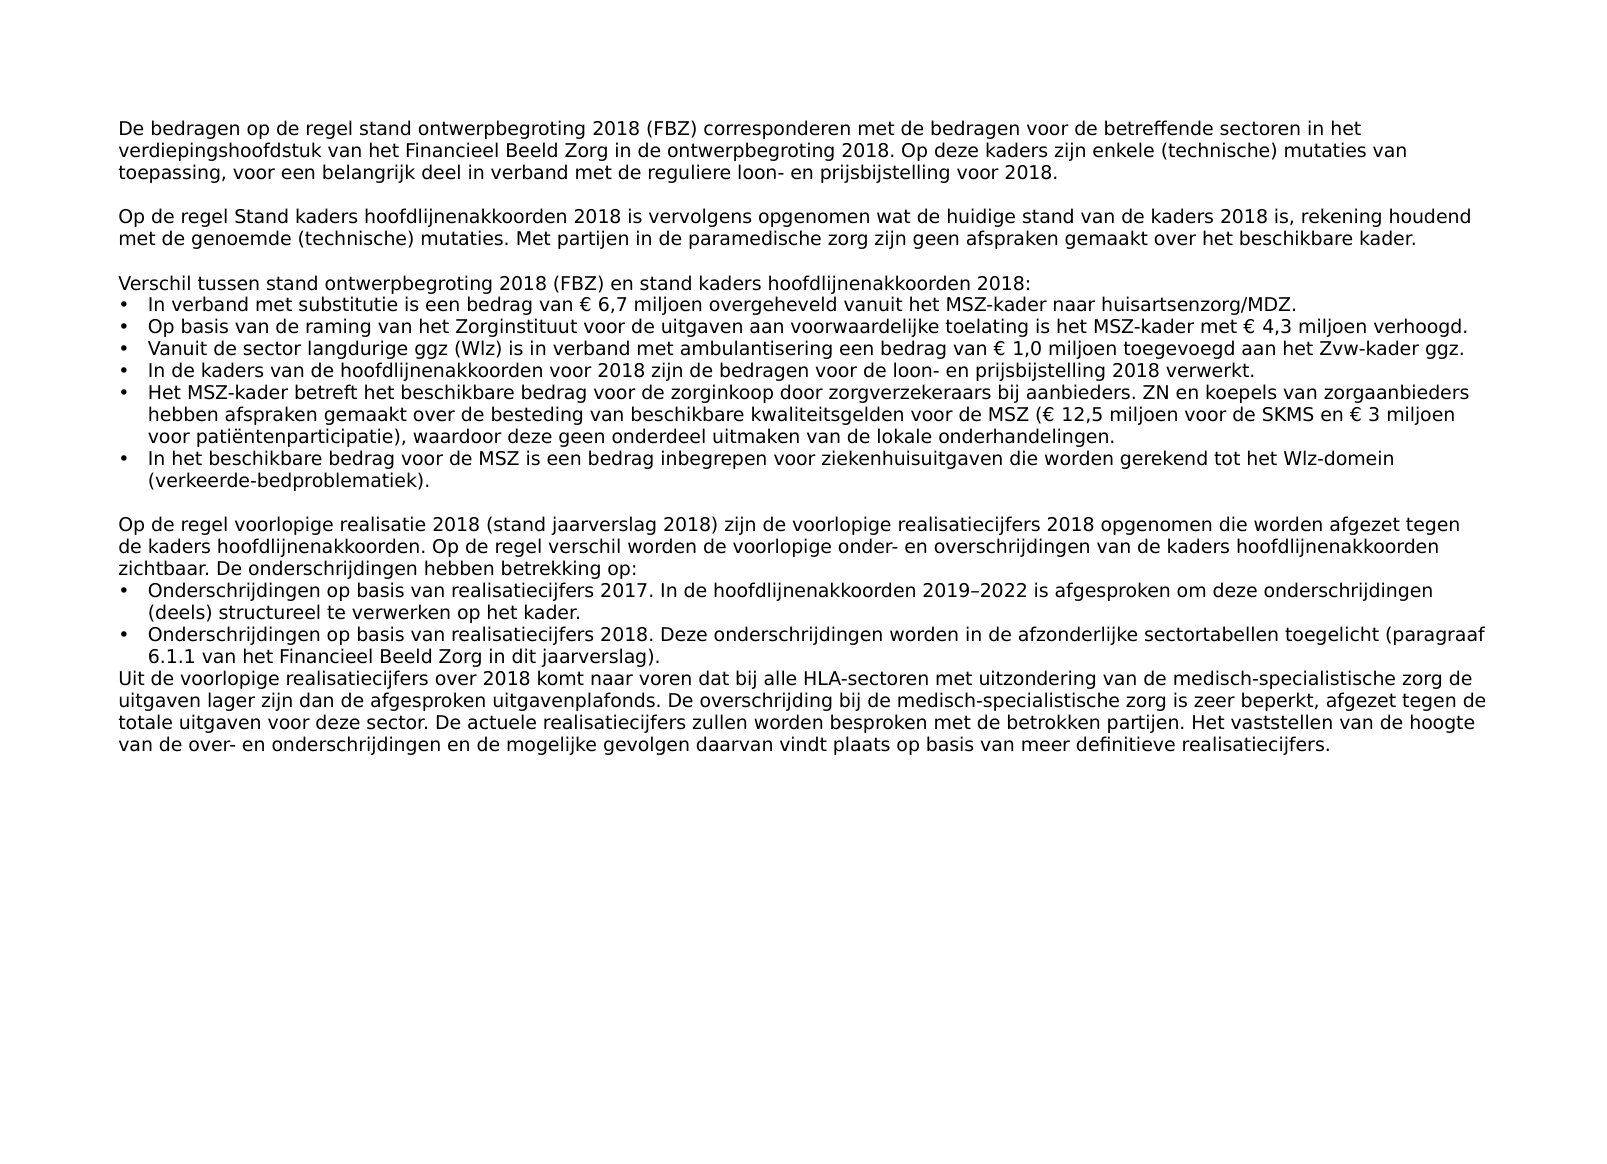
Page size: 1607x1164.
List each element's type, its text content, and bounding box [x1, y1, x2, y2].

text • Vanuit de sector langdurige ggz (Wlz) is in verband met ambulantisering een bedrag van € 1,0 miljoen toegevoegd aan het Zvw-kader ggz. [118, 338, 1488, 360]
text Op de regel voorlopige realisatie 2018 (stand jaarverslag 2018) zijn de voorlopige realisatiecijfers 2018 opgenomen die worden afgezet tegen de kaders hoofdlijnenakkoorden. Op de regel verschil worden de voorlopige onder- en overschrijdingen van de kaders hoofdlijnenakkoorden zichtbaar. De onderschrijdingen hebben betrekking op: [118, 514, 1488, 580]
text • In het beschikbare bedrag voor de MSZ is een bedrag inbegrepen voor ziekenhuisuitgaven die worden gerekend tot het Wlz-domein (verkeerde-bedproblematiek). [118, 448, 1488, 492]
text Op de regel Stand kaders hoofdlijnenakkoorden 2018 is vervolgens opgenomen wat de huidige stand van de kaders 2018 is, rekening houdend met de genoemde (technische) mutaties. Met partijen in de paramedische zorg zijn geen afspraken gemaakt over het beschikbare kader. [118, 206, 1488, 250]
text Uit de voorlopige realisatiecijfers over 2018 komt naar voren dat bij alle HLA-sectoren met uitzondering van de medisch-specialistische zorg de uitgaven lager zijn dan de afgesproken uitgavenplafonds. De overschrijding bij de medisch-specialistische zorg is zeer beperkt, afgezet tegen de totale uitgaven voor deze sector. De actuele realisatiecijfers zullen worden besproken met de betrokken partijen. Het vaststellen van de hoogte van de over- en onderschrijdingen en de mogelijke gevolgen daarvan vindt plaats op basis van meer definitieve realisatiecijfers. [118, 668, 1488, 756]
text • Op basis van de raming van het Zorginstituut voor de uitgaven aan voorwaardelijke toelating is het MSZ-kader met € 4,3 miljoen verhoogd. [118, 316, 1488, 338]
text • Het MSZ-kader betreft het beschikbare bedrag voor de zorginkoop door zorgverzekeraars bij aanbieders. ZN en koepels van zorgaanbieders hebben afspraken gemaakt over de besteding van beschikbare kwaliteitsgelden voor de MSZ (€ 12,5 miljoen voor de SKMS en € 3 miljoen voor patiëntenparticipatie), waardoor deze geen onderdeel uitmaken van de lokale onderhandelingen. [118, 382, 1488, 448]
text • In verband met substitutie is een bedrag van € 6,7 miljoen overgeheveld vanuit het MSZ-kader naar huisartsenzorg/MDZ. [118, 294, 1488, 316]
text • In de kaders van de hoofdlijnenakkoorden voor 2018 zijn de bedragen voor de loon- en prijsbijstelling 2018 verwerkt. [118, 360, 1488, 382]
text • Onderschrijdingen op basis van realisatiecijfers 2018. Deze onderschrijdingen worden in de afzonderlijke sectortabellen toegelicht (paragraaf 6.1.1 van het Financieel Beeld Zorg in dit jaarverslag). [118, 624, 1488, 668]
text • Onderschrijdingen op basis van realisatiecijfers 2017. In de hoofdlijnenakkoorden 2019–2022 is afgesproken om deze onderschrijdingen (deels) structureel te verwerken op het kader. [118, 580, 1488, 624]
text De bedragen op de regel stand ontwerpbegroting 2018 (FBZ) corresponderen met de bedragen voor de betreffende sectoren in het verdiepingshoofdstuk van het Financieel Beeld Zorg in de ontwerpbegroting 2018. Op deze kaders zijn enkele (technische) mutaties van toepassing, voor een belangrijk deel in verband met de reguliere loon- en prijsbijstelling voor 2018. [118, 118, 1488, 184]
text Verschil tussen stand ontwerpbegroting 2018 (FBZ) en stand kaders hoofdlijnenakkoorden 2018: [118, 272, 1488, 294]
